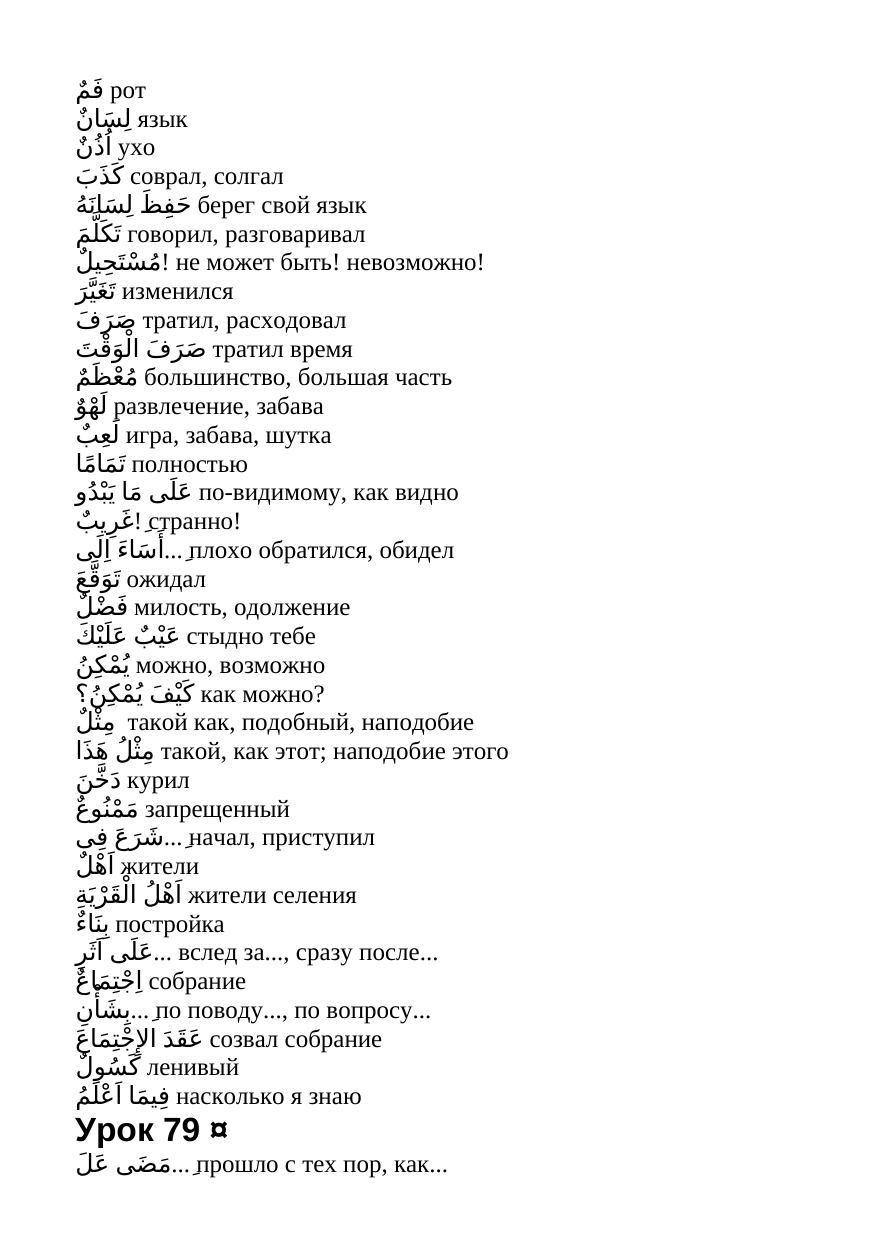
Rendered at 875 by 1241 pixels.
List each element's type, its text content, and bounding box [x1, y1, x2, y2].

text كَذَبَ соврал, солгал‎ [75, 161, 799, 190]
text لِسَانٌ язык‎ [75, 104, 799, 132]
text حَفِظَ لِسَانَهُ берег свой язык‎ [75, 190, 799, 219]
text عَلَى مَا يَبْدُو по-види­мому, как видно‎ [75, 477, 799, 506]
text بِشَأْنِ...ِ по поводу..., по вопросу...‎ [75, 995, 799, 1024]
text عَيْبٌ عَلَيْكَ стыдно тебе‎ [75, 621, 799, 650]
text تَمَامًا полностью‎ [75, 449, 799, 477]
text شَرَعَ فِى...ِ начал, при­ступил‎ [75, 822, 799, 851]
text صَرَفَ الْوَقْتَ тратил вре­мя‎ [75, 334, 799, 362]
text مَضَى عَلَ...ِ прошло с тех пор, как...‎ [75, 1149, 799, 1177]
text غَرِيبٌ!ِ странно!‎ [75, 506, 799, 535]
text أَسَاءَ اِلَى...ِ плохо обра­тился, обидел‎ [75, 535, 799, 564]
text اَهْلُ الْقَرْيَةِ жители се­ления‎ [75, 880, 799, 909]
text فَمٌ рот‎ [75, 75, 799, 104]
text بِنَاءٌ постройка‎ [75, 909, 799, 937]
text اِجْتِمَاعٌ собрание‎ [75, 966, 799, 995]
text لَهْوٌ развлечение, забава‎ [75, 391, 799, 420]
text مِثْلُ هَذَا такой, как этот; наподобие этого‎ [75, 736, 799, 765]
text كَسُولٌ ленивый‎ [75, 1052, 799, 1081]
text فَضْلٌ милость, одолжение‎ [75, 592, 799, 621]
text صَرَفَ тратил, расходовал‎ [75, 305, 799, 334]
text عَقَدَ الإِجْتِمَاعَ созвал собрание‎ [75, 1024, 799, 1052]
text تَكَلَّمَ говорил, разговари­вал‎ [75, 219, 799, 247]
text مِثْلٌ такой как, подоб­ный, наподобие‎ [75, 707, 799, 736]
text اَهْلٌ жители‎ [75, 851, 799, 880]
text كَيْفَ يُمْكِنُ؟ как мож­но?‎ [75, 679, 799, 707]
text مُعْظَمٌ большинство, большая часть‎ [75, 362, 799, 391]
text اُذُنٌ ухо‎ [75, 132, 799, 161]
text يُمْكِنُ можно, возможно‎ [75, 650, 799, 679]
text تَغَيَّرَ изменился‎ [75, 276, 799, 305]
subtitle Урок 79‎ ¤ [75, 1110, 799, 1149]
text لَعِبٌ игра, забава, шутка‎ [75, 420, 799, 449]
text مَمْنُوعٌ запрещенный‎ [75, 794, 799, 822]
text عَلَى اَثَرِ... вслед за..., сра­зу после...‎ [75, 937, 799, 966]
text فِيمَا اَعْلَمُ насколько я знаю‎ [75, 1081, 799, 1110]
text تَوَقَّعَ ожидал‎ [75, 564, 799, 592]
text مُسْتَحِيلٌ! не может быть! невозможно!‎ [75, 247, 799, 276]
text دَخَّنَ курил‎ [75, 765, 799, 794]
